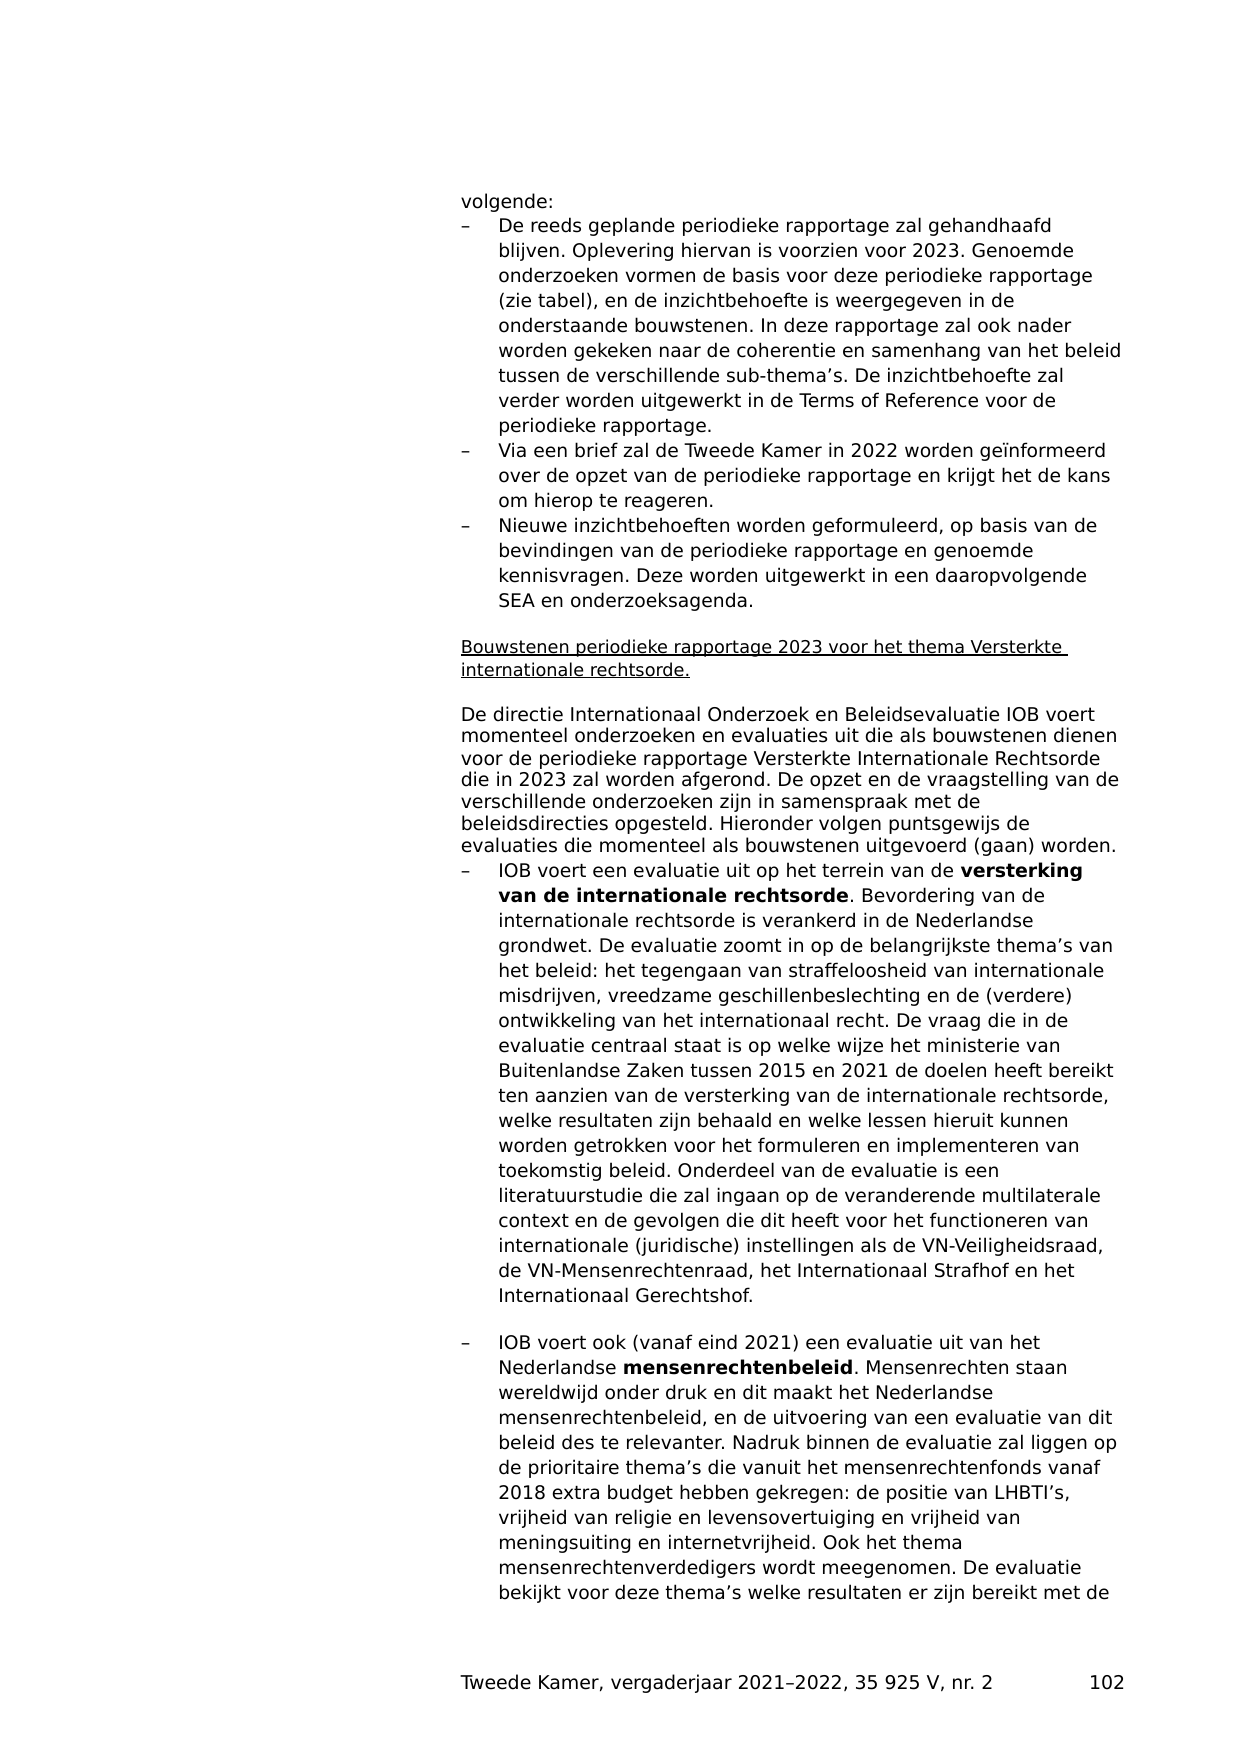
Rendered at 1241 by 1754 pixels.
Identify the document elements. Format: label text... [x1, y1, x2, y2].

list De reeds geplande periodieke rapportage zal gehandhaafd blijven. Oplevering hiervan is voorzien voor 2023. Genoemde onderzoeken vormen de basis voor deze periodieke rapportage (zie tabel), en de inzichtbehoefte is weergegeven in de onderstaande bouwstenen. In deze rapportage zal ook nader worden gekeken naar de coherentie en samenhang van het beleid tussen de verschillende sub-thema’s. De inzichtbehoefte zal verder worden uitgewerkt in de Terms of Reference voor de periodieke rapportage. [461, 213, 1125, 438]
text Bouwstenen periodieke rapportage 2023 voor het thema Versterkte internationale rechtsorde. [461, 635, 1125, 681]
list Via een brief zal de Tweede Kamer in 2022 worden geïnformeerd over de opzet van de periodieke rapportage en krijgt het de kans om hierop te reageren. [461, 438, 1125, 513]
text De directie Internationaal Onderzoek en Beleidsevaluatie IOB voert momenteel onderzoeken en evaluaties uit die als bouwstenen dienen voor de periodieke rapportage Versterkte Internationale Rechtsorde die in 2023 zal worden afgerond. De opzet en de vraagstelling van de verschillende onderzoeken zijn in samenspraak met de beleidsdirecties opgesteld. Hieronder volgen puntsgewijs de evaluaties die momenteel als bouwstenen uitgevoerd (gaan) worden. [461, 703, 1125, 857]
list IOB voert een evaluatie uit op het terrein van de versterking van de internationale rechtsorde. Bevordering van de internationale rechtsorde is verankerd in de Nederlandse grondwet. De evaluatie zoomt in op de belangrijkste thema’s van het beleid: het tegengaan van straffeloosheid van internationale misdrijven, vreedzame geschillenbeslechting en de (verdere) ontwikkeling van het internationaal recht. De vraag die in de evaluatie centraal staat is op welke wijze het ministerie van Buitenlandse Zaken tussen 2015 en 2021 de doelen heeft bereikt ten aanzien van de versterking van de internationale rechtsorde, welke resultaten zijn behaald en welke lessen hieruit kunnen worden getrokken voor het formuleren en implementeren van toekomstig beleid. Onderdeel van de evaluatie is een literatuurstudie die zal ingaan op de veranderende multilaterale context en de gevolgen die dit heeft voor het functioneren van internationale (juridische) instellingen als de VN-Veiligheidsraad, de VN-Mensenrechtenraad, het Internationaal Strafhof en het Internationaal Gerechtshof. [461, 857, 1125, 1307]
text volgende: [461, 191, 1125, 213]
list Nieuwe inzichtbehoeften worden geformuleerd, op basis van de bevindingen van de periodieke rapportage en genoemde kennisvragen. Deze worden uitgewerkt in een daaropvolgende SEA en onderzoeksagenda. [461, 513, 1125, 613]
list IOB voert ook (vanaf eind 2021) een evaluatie uit van het Nederlandse mensenrechtenbeleid. Mensenrechten staan wereldwijd onder druk en dit maakt het Nederlandse mensenrechtenbeleid, en de uitvoering van een evaluatie van dit beleid des te relevanter. Nadruk binnen de evaluatie zal liggen op de prioritaire thema’s die vanuit het mensenrechtenfonds vanaf 2018 extra budget hebben gekregen: de positie van LHBTI’s, vrijheid van religie en levensovertuiging en vrijheid van meningsuiting en internetvrijheid. Ook het thema mensenrechtenverdedigers wordt meegenomen. De evaluatie bekijkt voor deze thema’s welke resultaten er zijn bereikt met de [461, 1329, 1125, 1604]
